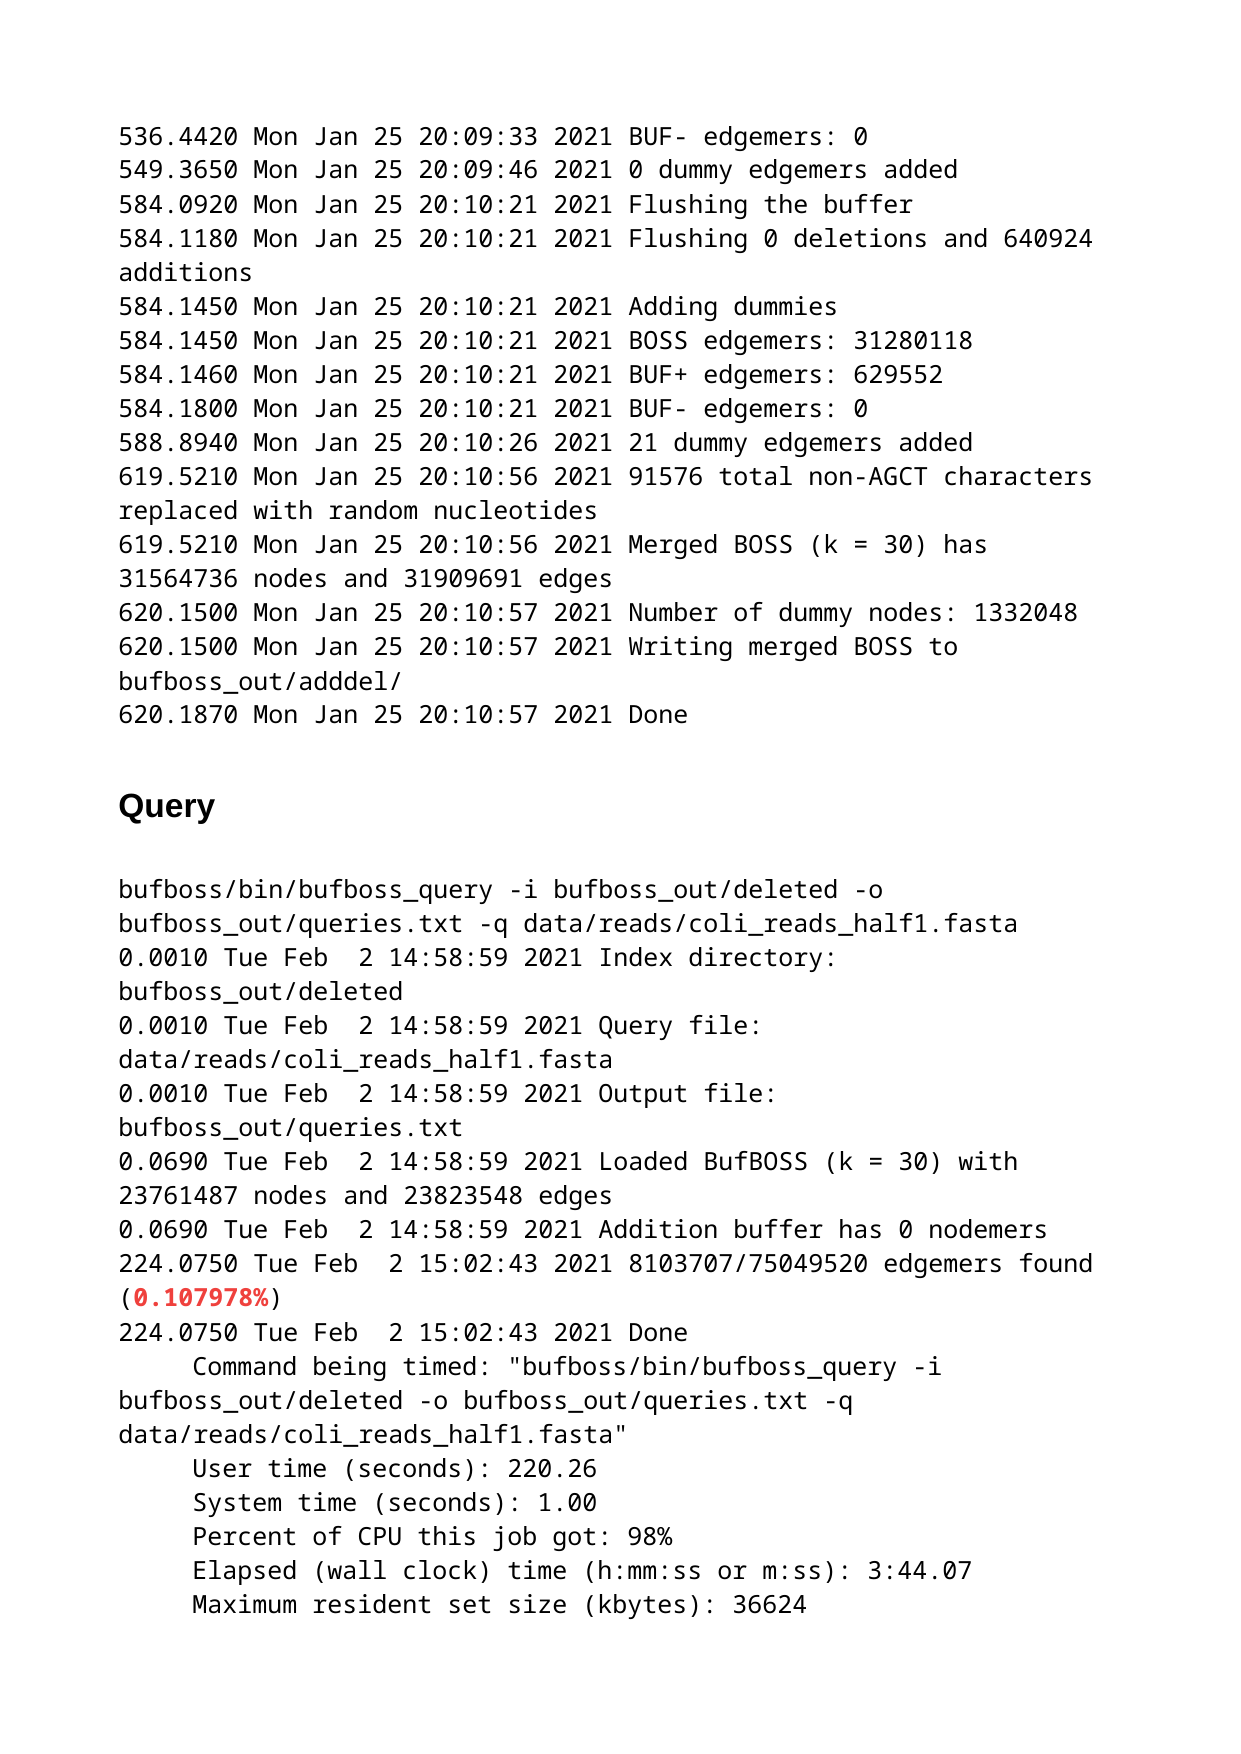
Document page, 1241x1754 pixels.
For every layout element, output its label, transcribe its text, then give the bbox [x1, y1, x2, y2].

text Maximum resident set size (kbytes): 36624 [118, 1587, 1122, 1621]
text 584.1800 Mon Jan 25 20:10:21 2021 BUF- edgemers: 0 [118, 391, 1122, 425]
text System time (seconds): 1.00 [118, 1484, 1122, 1518]
text Command being timed: "bufboss/bin/bufboss_query -i bufboss_out/deleted -o bufboss_out/queries.txt -q data/reads/coli_reads_half1.fasta" [118, 1348, 1122, 1450]
text 620.1500 Mon Jan 25 20:10:57 2021 Writing merged BOSS to bufboss_out/adddel/ [118, 629, 1122, 697]
text 0.0690 Tue Feb 2 14:58:59 2021 Loaded BufBOSS (k = 30) with 23761487 nodes and 23823548 edges [118, 1144, 1122, 1212]
text 584.0920 Mon Jan 25 20:10:21 2021 Flushing the buffer [118, 186, 1122, 220]
text 224.0750 Tue Feb 2 15:02:43 2021 8103707/75049520 edgemers found (0.107978%) [118, 1246, 1122, 1314]
text 619.5210 Mon Jan 25 20:10:56 2021 91576 total non-AGCT characters replaced with random nucleotides [118, 459, 1122, 527]
text 619.5210 Mon Jan 25 20:10:56 2021 Merged BOSS (k = 30) has 31564736 nodes and 31909691 edges [118, 527, 1122, 595]
text 0.0690 Tue Feb 2 14:58:59 2021 Addition buffer has 0 nodemers [118, 1212, 1122, 1246]
text 536.4420 Mon Jan 25 20:09:33 2021 BUF- edgemers: 0 [118, 118, 1122, 152]
text 584.1180 Mon Jan 25 20:10:21 2021 Flushing 0 deletions and 640924 additions [118, 220, 1122, 288]
text 584.1450 Mon Jan 25 20:10:21 2021 Adding dummies [118, 288, 1122, 322]
text Percent of CPU this job got: 98% [118, 1518, 1122, 1553]
subtitle Query [118, 786, 1122, 825]
text 0.0010 Tue Feb 2 14:58:59 2021 Index directory: bufboss_out/deleted [118, 939, 1122, 1008]
text 584.1460 Mon Jan 25 20:10:21 2021 BUF+ edgemers: 629552 [118, 357, 1122, 391]
text Elapsed (wall clock) time (h:mm:ss or m:ss): 3:44.07 [118, 1553, 1122, 1587]
text 224.0750 Tue Feb 2 15:02:43 2021 Done [118, 1314, 1122, 1348]
text 549.3650 Mon Jan 25 20:09:46 2021 0 dummy edgemers added [118, 152, 1122, 186]
text bufboss/bin/bufboss_query -i bufboss_out/deleted -o bufboss_out/queries.txt -q data/reads/coli_reads_half1.fasta [118, 871, 1122, 939]
text 620.1870 Mon Jan 25 20:10:57 2021 Done [118, 697, 1122, 731]
text User time (seconds): 220.26 [118, 1450, 1122, 1484]
text 0.0010 Tue Feb 2 14:58:59 2021 Query file: data/reads/coli_reads_half1.fasta [118, 1008, 1122, 1076]
text 0.0010 Tue Feb 2 14:58:59 2021 Output file: bufboss_out/queries.txt [118, 1076, 1122, 1144]
text 584.1450 Mon Jan 25 20:10:21 2021 BOSS edgemers: 31280118 [118, 322, 1122, 357]
text 620.1500 Mon Jan 25 20:10:57 2021 Number of dummy nodes: 1332048 [118, 595, 1122, 629]
text 588.8940 Mon Jan 25 20:10:26 2021 21 dummy edgemers added [118, 425, 1122, 459]
